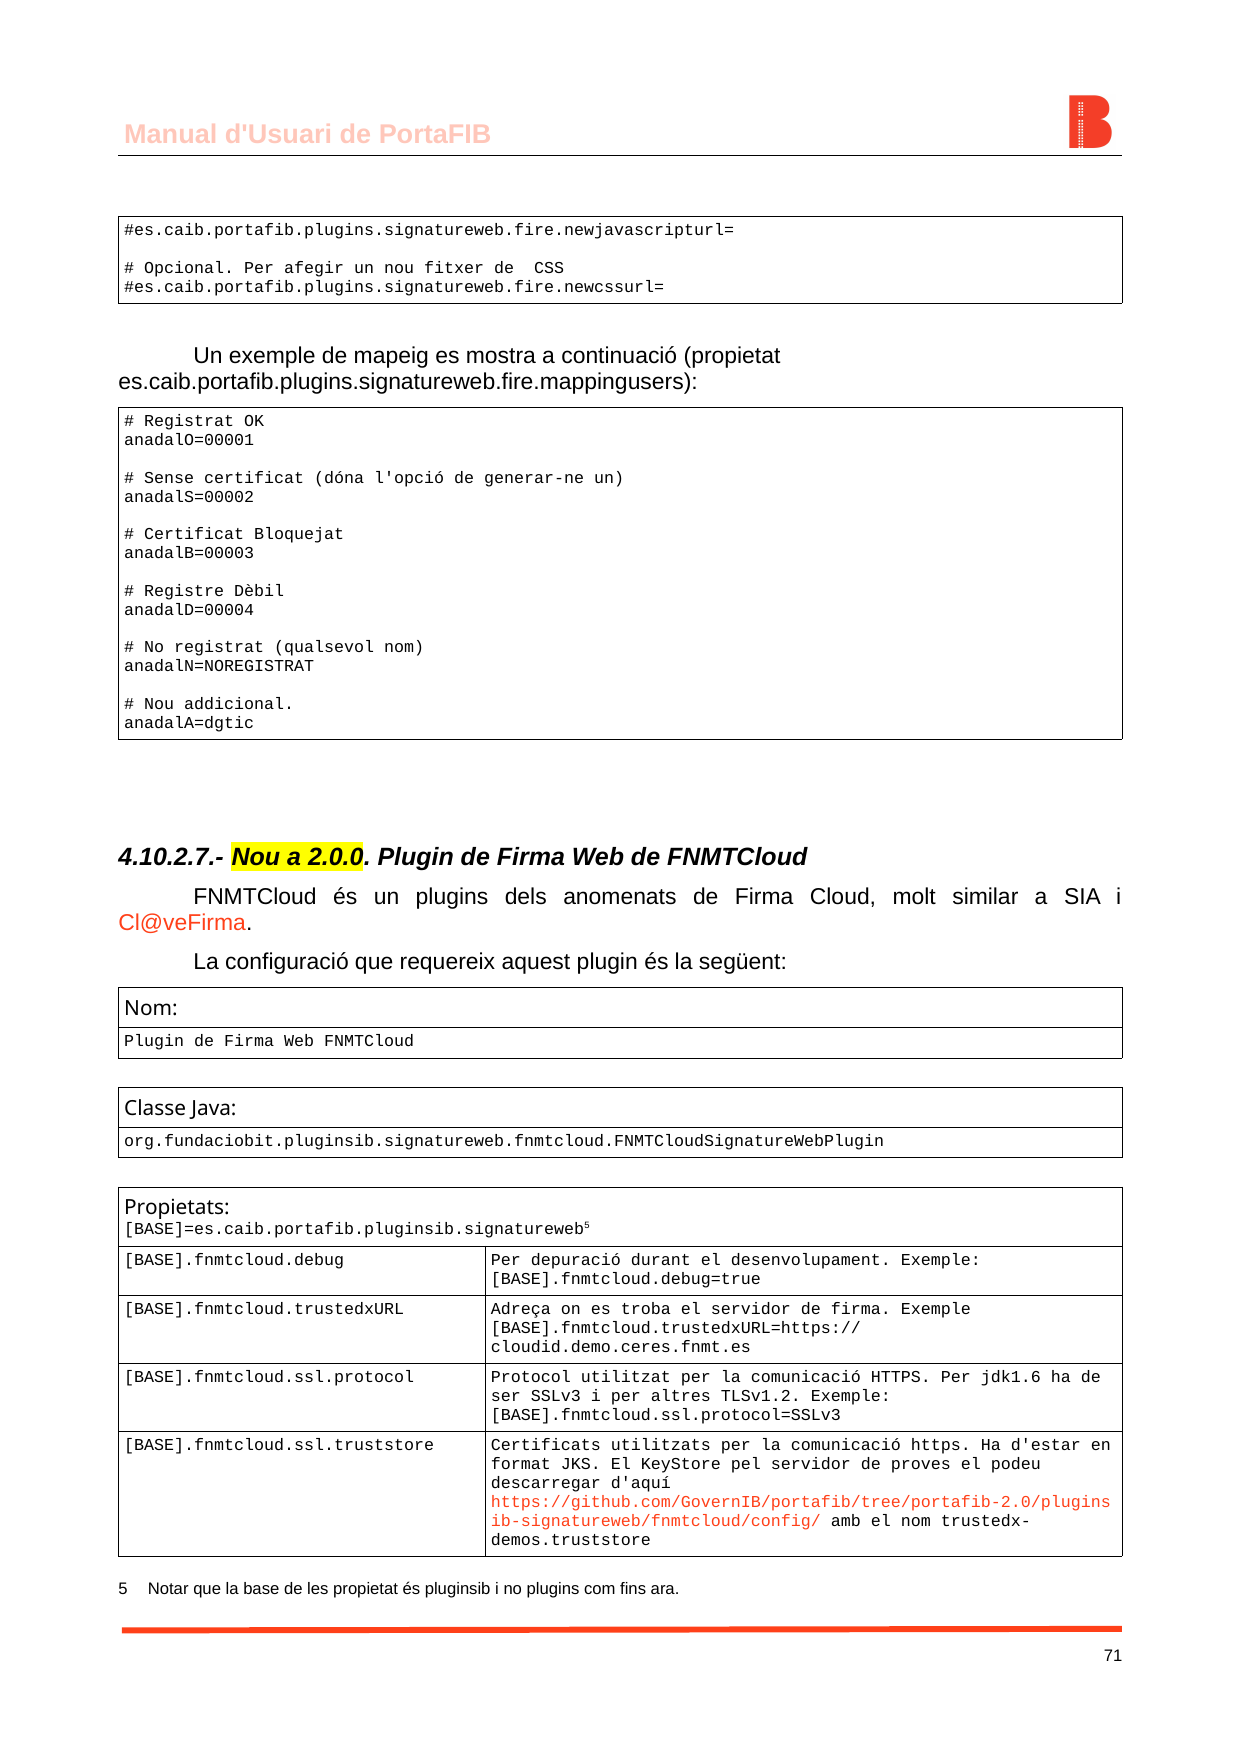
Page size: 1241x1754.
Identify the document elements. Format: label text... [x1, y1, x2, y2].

table_cell [BASE].fnmtcloud.trustedxURL [119, 1296, 485, 1363]
table_cell Certificats utilitzats per la comunicació https. Ha d'estar en format JKS. El KeyStore pel servidor de proves el podeu descarregar d'aquí https://github.com/GovernIB/portafib/tree/portafib-2.0/pluginsib-signatureweb/fnmtcloud/config/ amb el nom trustedx-demos.truststore [486, 1432, 1122, 1556]
text FNMTCloud és un plugins dels anomenats de Firma Cloud, molt similar a SIA i Cl@veFirma. [118, 883, 1122, 936]
table_cell Adreça on es troba el servidor de firma. Exemple [BASE].fnmtcloud.trustedxURL=https://cloudid.demo.ceres.fnmt.es [486, 1296, 1122, 1363]
table_header Propietats: [BASE]=es.caib.portafib.pluginsib.signatureweb [119, 1188, 1122, 1246]
table_header Classe Java: [119, 1088, 1122, 1127]
table_cell Plugin de Firma Web FNMTCloud [119, 1028, 1122, 1057]
picture [1063, 94, 1117, 150]
text La configuració que requereix aquest plugin és la següent: [118, 948, 1122, 974]
subtitle Nou a 2.0.0. Plugin de Firma Web de FNMTCloud [118, 842, 1122, 871]
table_cell [BASE].fnmtcloud.ssl.truststore [119, 1432, 485, 1556]
table_header # Registrat OK anadalO=00001 # Sense certificat (dóna l'opció de generar-ne un) anadalS=00002 # Certificat Bloquejat anadalB=00003 # Registre Dèbil anadalD=00004 # No registrat (qualsevol nom) anadalN=NOREGISTRAT # Nou addicional. anadalA=dgtic [119, 408, 1122, 739]
text Un exemple de mapeig es mostra a continuació (propietat es.caib.portafib.plugins.signatureweb.fire.mappingusers): [118, 342, 1122, 394]
table_cell [BASE].fnmtcloud.debug [119, 1247, 485, 1295]
table_cell Per depuració durant el desenvolupament. Exemple: [BASE].fnmtcloud.debug=true [486, 1247, 1122, 1295]
table_cell Protocol utilitzat per la comunicació HTTPS. Per jdk1.6 ha de ser SSLv3 i per altres TLSv1.2. Exemple: [BASE].fnmtcloud.ssl.protocol=SSLv3 [486, 1364, 1122, 1431]
table_header Nom: [119, 988, 1122, 1027]
table_header #es.caib.portafib.plugins.signatureweb.fire.newjavascripturl= # Opcional. Per afegir un nou fitxer de CSS #es.caib.portafib.plugins.signatureweb.fire.newcssurl= [119, 217, 1122, 303]
table_cell org.fundaciobit.pluginsib.signatureweb.fnmtcloud.FNMTCloudSignatureWebPlugin [119, 1128, 1122, 1157]
table_cell [BASE].fnmtcloud.ssl.protocol [119, 1364, 485, 1431]
